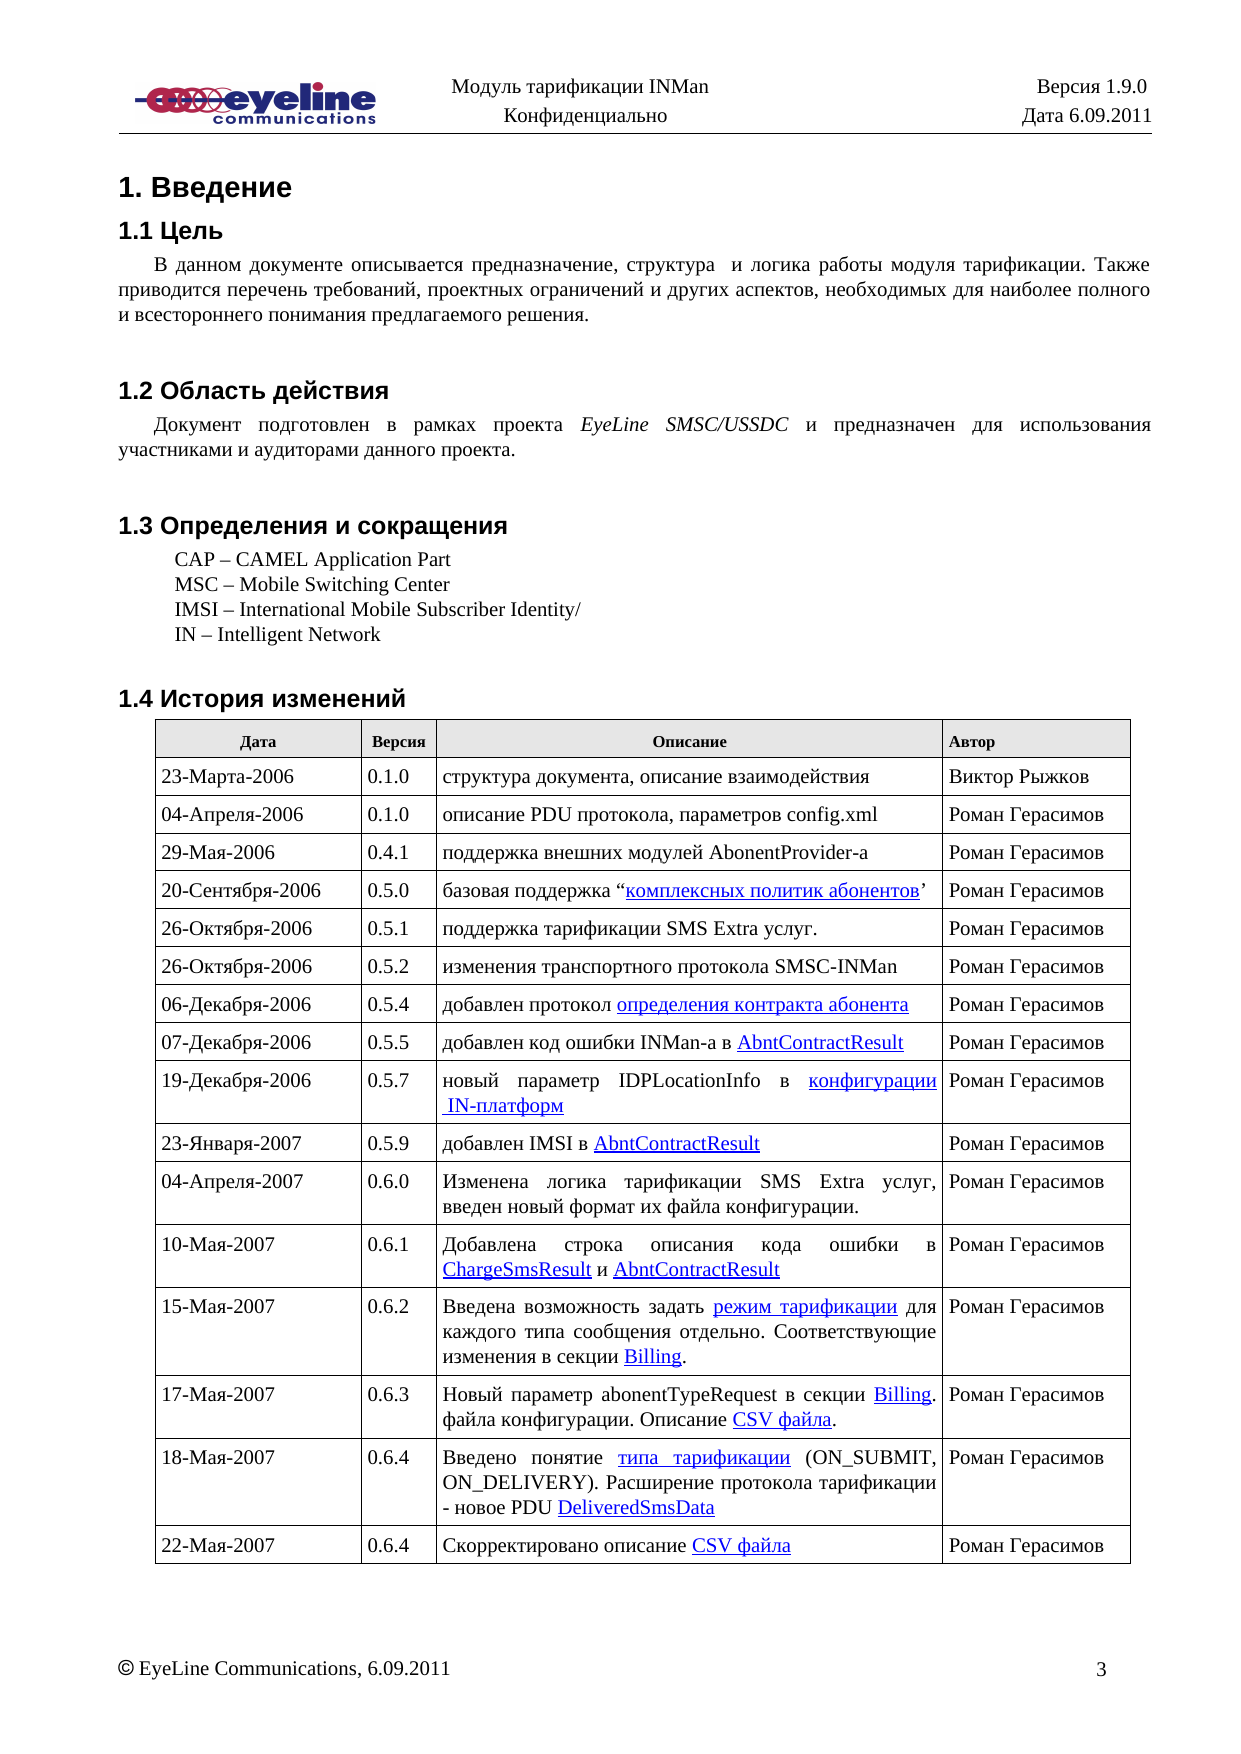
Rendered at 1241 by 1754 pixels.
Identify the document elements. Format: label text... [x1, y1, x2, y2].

table_cell 0.5.1 [362, 909, 436, 946]
table_cell 0.5.7 [362, 1061, 436, 1123]
text В данном документе описывается предназначение, структура и логика работы модуля тарификации. Также приводится перечень требований, проектных ограничений и других аспектов, необходимых для наиболее полного и всестороннего понимания предлагаемого решения. [118, 251, 1151, 326]
table_cell Изменена логика тарификации SMS Extra услуг, введен новый формат их файла конфигурации. [437, 1162, 942, 1224]
table_cell 10-Мая-2007 [156, 1225, 361, 1287]
subtitle Определения и сокращения [118, 511, 1151, 540]
table_cell Роман Герасимов [943, 834, 1130, 870]
table_cell Роман Герасимов [943, 796, 1130, 832]
table_cell Роман Герасимов [943, 1376, 1130, 1437]
table_cell 0.6.1 [362, 1225, 436, 1287]
text MSC – Mobile Switching Center [174, 571, 1151, 596]
table_cell поддержка тарификации SMS Extra услуг. [437, 909, 942, 946]
table_cell описание PDU протокола, параметров config.xml [437, 796, 942, 832]
text IMSI – International Mobile Subscriber Identity/ [174, 596, 1151, 621]
table_cell 0.6.2 [362, 1288, 436, 1374]
table_cell 20-Сентября-2006 [156, 871, 361, 908]
table_cell Роман Герасимов [943, 1061, 1130, 1123]
table_cell поддержка внешних модулей AbonentProvider-а [437, 834, 942, 870]
subtitle Введение [118, 170, 1151, 204]
table_cell Введено понятие типа тарификации (ON_SUBMIT, ON_DELIVERY). Расширение протокола тарификации - новое PDU DeliveredSmsData [437, 1439, 942, 1525]
text Документ подготовлен в рамках проекта EyeLine SMSC/USSDC и предназначен для использования участниками и аудиторами данного проекта. [118, 411, 1151, 461]
table_cell 0.5.2 [362, 947, 436, 984]
table_cell 29-Мая-2006 [156, 834, 361, 870]
table_cell Роман Герасимов [943, 1162, 1130, 1224]
table_cell 22-Мая-2007 [156, 1526, 361, 1563]
table_header Версия [362, 720, 436, 757]
table_cell 19-Декабря-2006 [156, 1061, 361, 1123]
table_cell Cкорректировано описание CSV файла [437, 1526, 942, 1563]
table_cell базовая поддержка “комплексных политик абонентов’ [437, 871, 942, 908]
picture [135, 82, 376, 124]
table_cell 23-Марта-2006 [156, 758, 361, 794]
table_cell Роман Герасимов [943, 909, 1130, 946]
subtitle История изменений [118, 684, 1151, 712]
table_cell Виктор Рыжков [943, 758, 1130, 794]
table_cell 0.5.5 [362, 1023, 436, 1060]
table_cell 06-Декабря-2006 [156, 985, 361, 1022]
table_header Автор [943, 720, 1130, 757]
table_cell Роман Герасимов [943, 947, 1130, 984]
table_cell 0.1.0 [362, 796, 436, 832]
table_cell Новый параметр abonentTypeRequest в секции Billing. файла конфигурации. Описание CSV файла. [437, 1376, 942, 1437]
table_cell 23-Января-2007 [156, 1124, 361, 1161]
subtitle Цель [118, 216, 1151, 245]
table_cell 04-Апреля-2007 [156, 1162, 361, 1224]
table_cell 17-Мая-2007 [156, 1376, 361, 1437]
table_cell Роман Герасимов [943, 1526, 1130, 1563]
table_cell 04-Апреля-2006 [156, 796, 361, 832]
table_cell 0.6.3 [362, 1376, 436, 1437]
text CAP – CAMEL Application Part [174, 546, 1151, 571]
table_cell 0.6.4 [362, 1439, 436, 1525]
table_cell 26-Октября-2006 [156, 947, 361, 984]
table_cell 0.1.0 [362, 758, 436, 794]
table_cell изменения транспортного протокола SMSC-INMan [437, 947, 942, 984]
table_cell 0.5.4 [362, 985, 436, 1022]
table_cell структура документа, описание взаимодействия [437, 758, 942, 794]
table_cell 0.6.0 [362, 1162, 436, 1224]
table_header Дата [156, 720, 361, 757]
table_cell 0.6.4 [362, 1526, 436, 1563]
subtitle Область действия [118, 376, 1151, 405]
table_header Описание [437, 720, 942, 757]
table_cell 15-Мая-2007 [156, 1288, 361, 1374]
table_cell Роман Герасимов [943, 1225, 1130, 1287]
table_cell 26-Октября-2006 [156, 909, 361, 946]
table_cell 18-Мая-2007 [156, 1439, 361, 1525]
table_cell Роман Герасимов [943, 1288, 1130, 1374]
table_cell Добавлена строка описания кода ошибки в ChargeSmsResult и AbntContractResult [437, 1225, 942, 1287]
table_cell новый параметр IDPLocationInfo в конфигурации IN-платформ [437, 1061, 942, 1123]
table_cell добавлен IMSI в AbntContractResult [437, 1124, 942, 1161]
table_cell добавлен протокол определения контракта абонента [437, 985, 942, 1022]
table_cell добавлен код ошибки INMan-a в AbntContractResult [437, 1023, 942, 1060]
table_cell Роман Герасимов [943, 985, 1130, 1022]
table_cell 07-Декабря-2006 [156, 1023, 361, 1060]
table_cell Роман Герасимов [943, 1439, 1130, 1525]
table_cell Введена возможность задать режим тарификации для каждого типа сообщения отдельно. Соответствующие изменения в секции Billing. [437, 1288, 942, 1374]
table_cell 0.4.1 [362, 834, 436, 870]
table_cell Роман Герасимов [943, 1124, 1130, 1161]
table_cell 0.5.0 [362, 871, 436, 908]
text IN – Intelligent Network [174, 621, 1151, 646]
table_cell Роман Герасимов [943, 871, 1130, 908]
table_cell Роман Герасимов [943, 1023, 1130, 1060]
table_cell 0.5.9 [362, 1124, 436, 1161]
